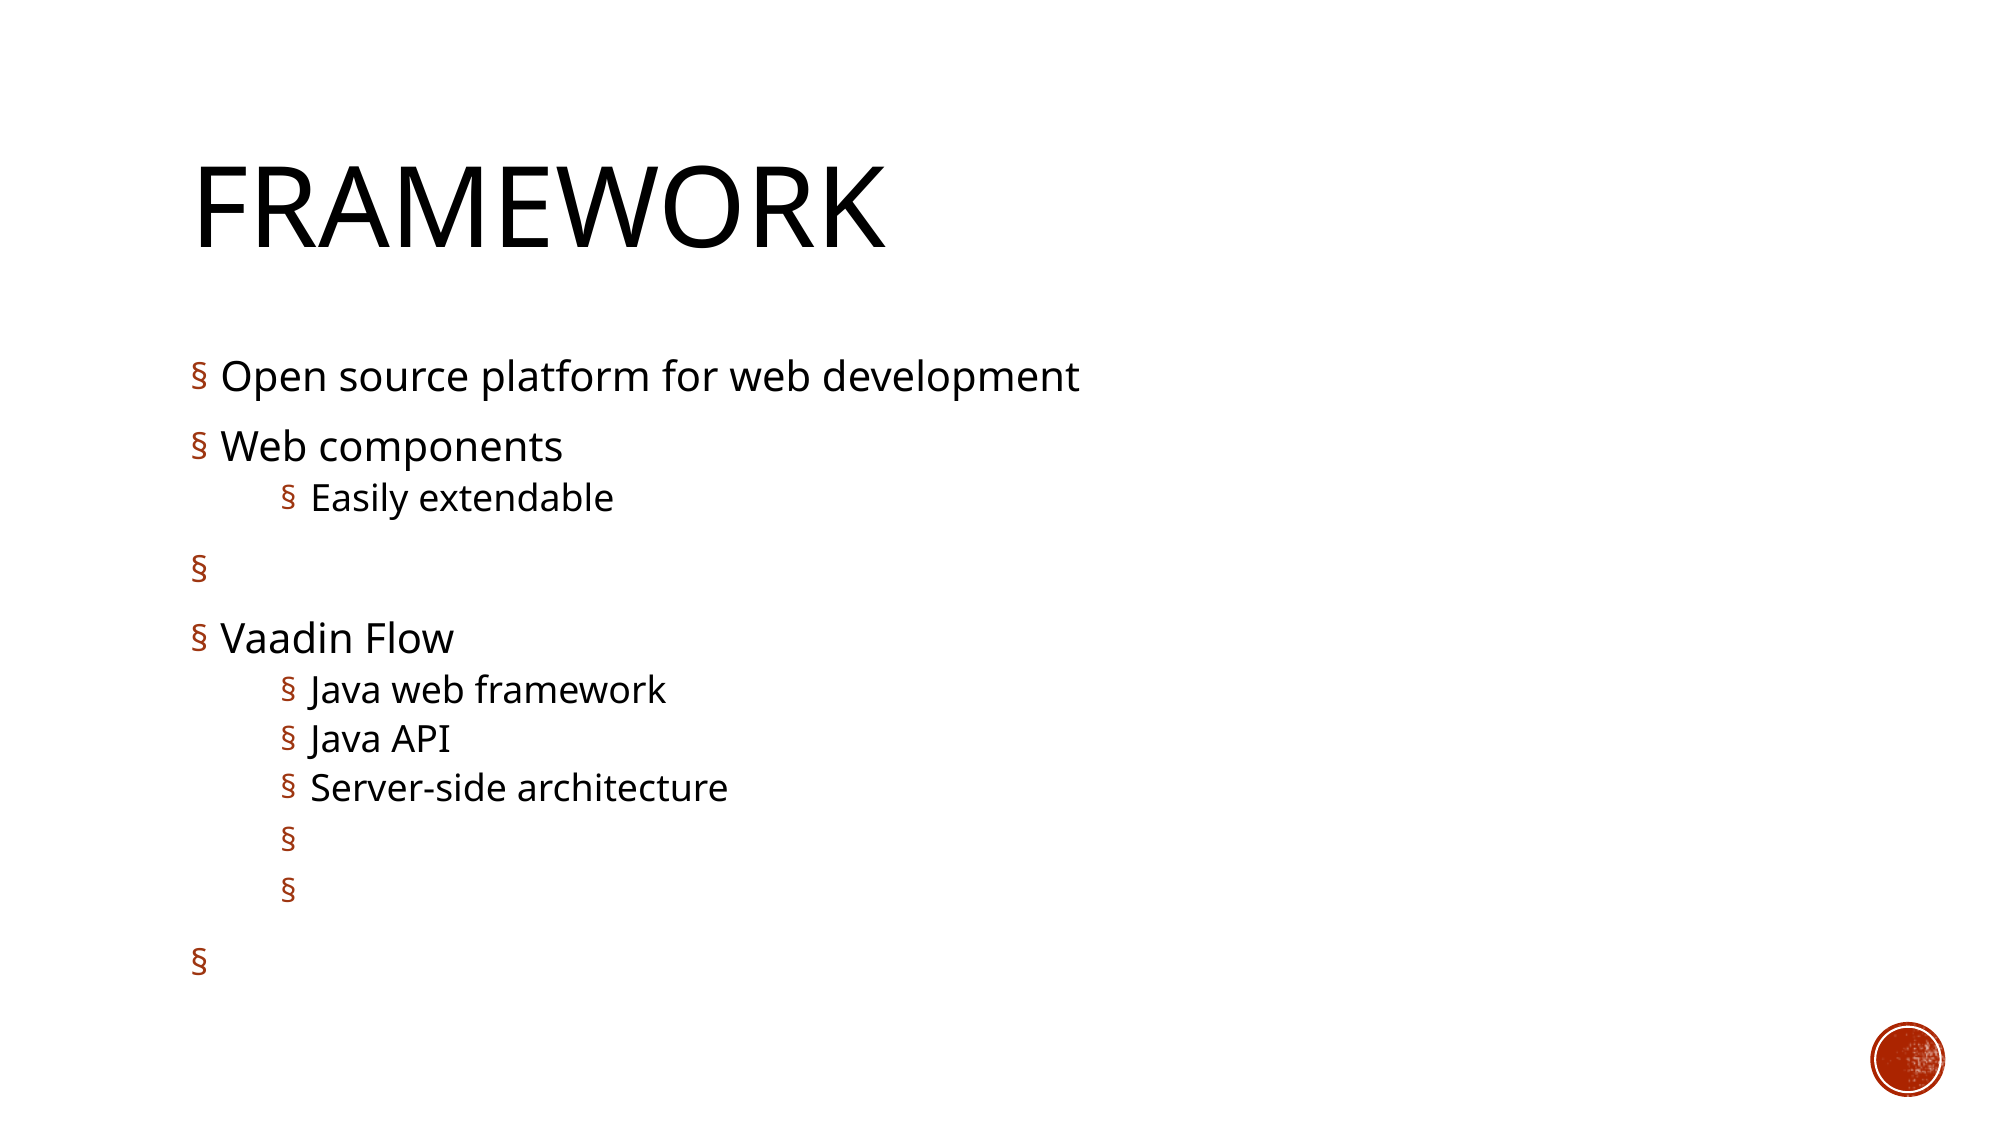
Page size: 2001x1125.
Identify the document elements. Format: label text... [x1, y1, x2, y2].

list Open source platform for web development Web components Easily extendable Vaadin Flow Java web framework Java API Server-side architecture [175, 348, 1826, 1013]
title Framework [175, 79, 1826, 344]
